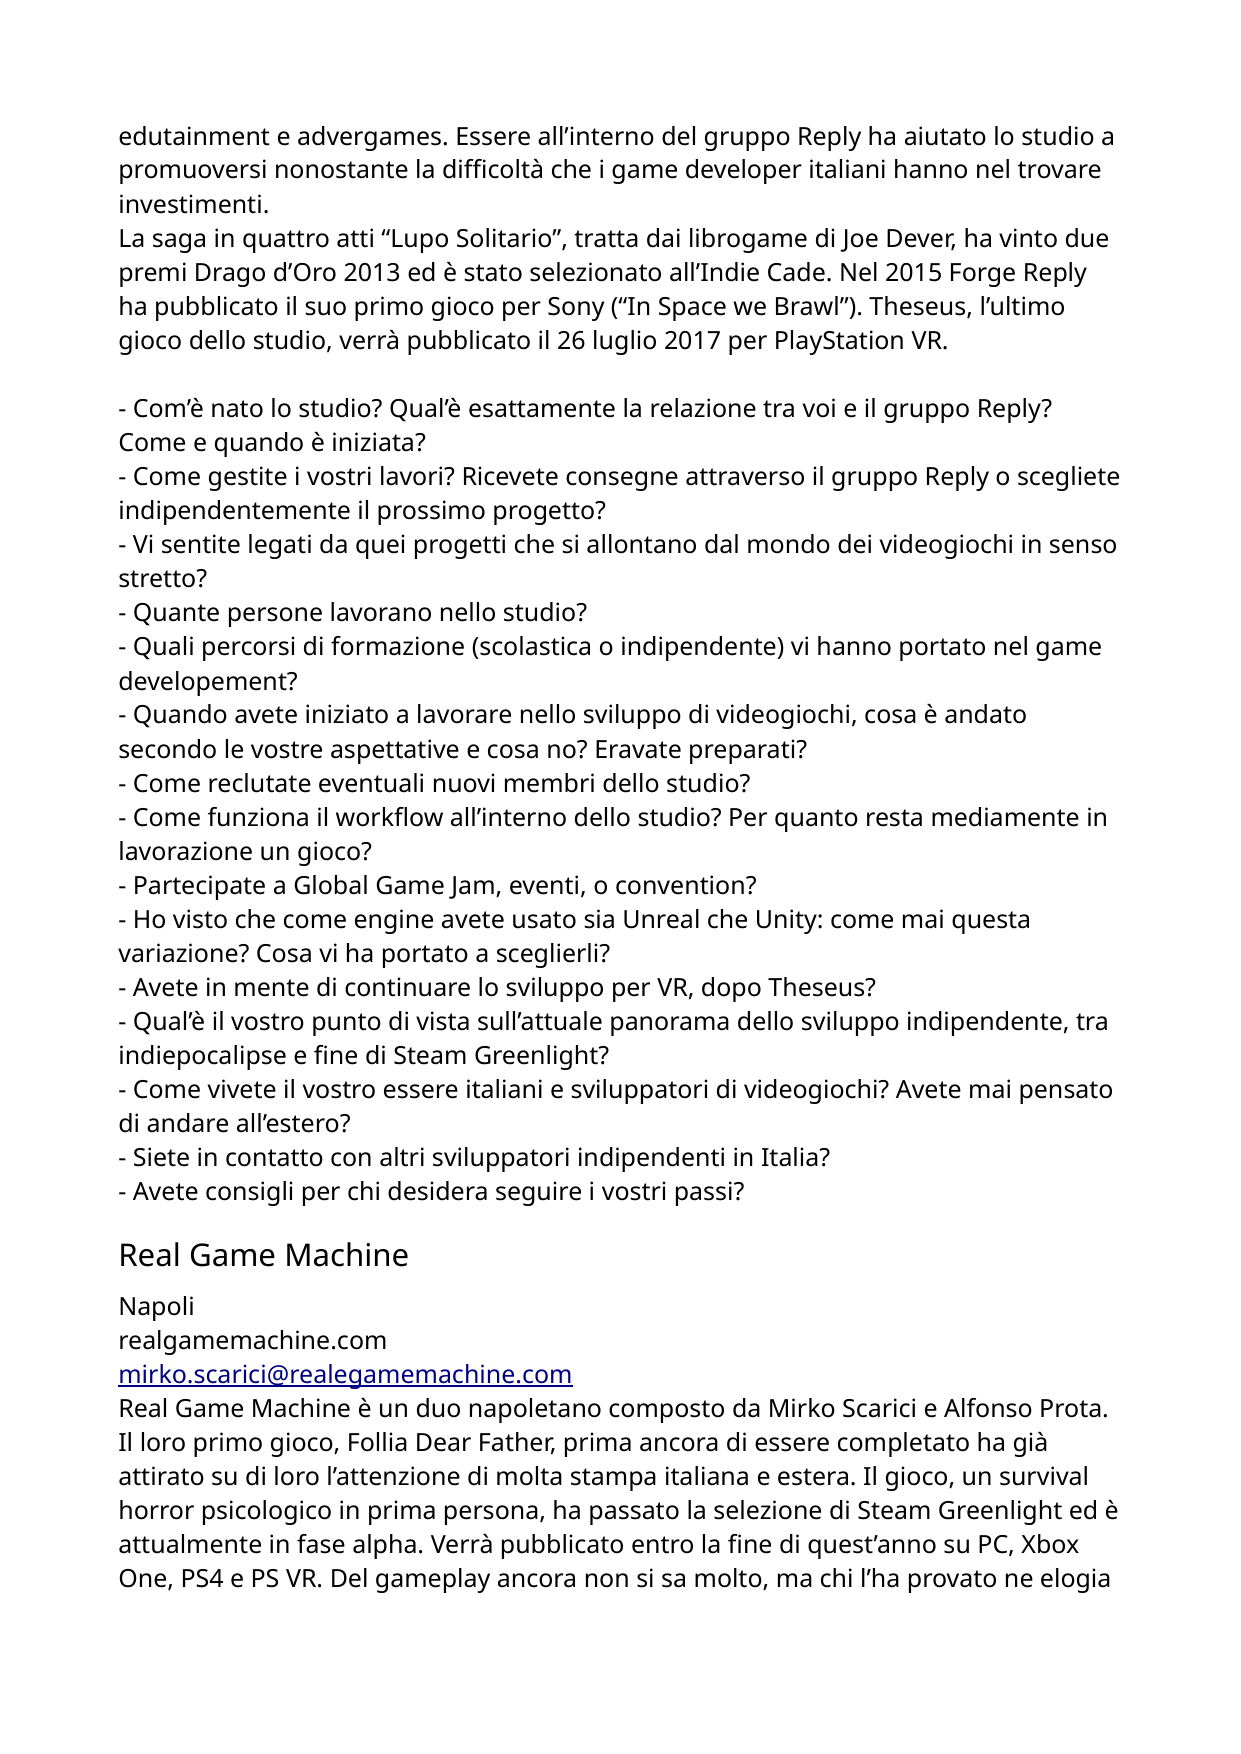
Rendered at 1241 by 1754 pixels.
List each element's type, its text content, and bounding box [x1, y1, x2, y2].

text - Partecipate a Global Game Jam, eventi, o convention? [118, 867, 1122, 902]
text - Avete in mente di continuare lo sviluppo per VR, dopo Theseus? [118, 970, 1122, 1004]
text Real Game Machine è un duo napoletano composto da Mirko Scarici e Alfonso Prota. Il loro primo gioco, Follia Dear Father, prima ancora di essere completato ha già attirato su di loro l’attenzione di molta stampa italiana e estera. Il gioco, un survival horror psicologico in prima persona, ha passato la selezione di Steam Greenlight ed è attualmente in fase alpha. Verrà pubblicato entro la fine di quest’anno su PC, Xbox One, PS4 e PS VR. Del gameplay ancora non si sa molto, ma chi l’ha provato ne elogia [118, 1390, 1122, 1595]
text - Come funziona il workflow all’interno dello studio? Per quanto resta mediamente in lavorazione un gioco? [118, 799, 1122, 867]
text - Come gestite i vostri lavori? Ricevete consegne attraverso il gruppo Reply o scegliete indipendentemente il prossimo progetto? [118, 459, 1122, 527]
text - Ho visto che come engine avete usato sia Unreal che Unity: come mai questa variazione? Cosa vi ha portato a sceglierli? [118, 902, 1122, 970]
text - Qual’è il vostro punto di vista sull’attuale panorama dello sviluppo indipendente, tra indiepocalipse e fine di Steam Greenlight? [118, 1004, 1122, 1072]
text - Quali percorsi di formazione (scolastica o indipendente) vi hanno portato nel game developement? [118, 629, 1122, 697]
text La saga in quattro atti “Lupo Solitario”, tratta dai librogame di Joe Dever, ha vinto due premi Drago d’Oro 2013 ed è stato selezionato all’Indie Cade. Nel 2015 Forge Reply ha pubblicato il suo primo gioco per Sony (“In Space we Brawl”). Theseus, l’ultimo gioco dello studio, verrà pubblicato il 26 luglio 2017 per PlayStation VR. [118, 220, 1122, 357]
text edutainment e advergames. Essere all’interno del gruppo Reply ha aiutato lo studio a promuoversi nonostante la difficoltà che i game developer italiani hanno nel trovare investimenti. [118, 118, 1122, 220]
text Napoli [118, 1288, 1122, 1322]
subtitle Real Game Machine [118, 1233, 1122, 1276]
text - Quando avete iniziato a lavorare nello sviluppo di videogiochi, cosa è andato secondo le vostre aspettative e cosa no? Eravate preparati? [118, 697, 1122, 765]
text - Come reclutate eventuali nuovi membri dello studio? [118, 765, 1122, 799]
text - Siete in contatto con altri sviluppatori indipendenti in Italia? [118, 1140, 1122, 1174]
text - Vi sentite legati da quei progetti che si allontano dal mondo dei videogiochi in senso stretto? [118, 527, 1122, 595]
text - Com’è nato lo studio? Qual’è esattamente la relazione tra voi e il gruppo Reply? Come e quando è iniziata? [118, 391, 1122, 459]
text - Come vivete il vostro essere italiani e sviluppatori di videogiochi? Avete mai pensato di andare all’estero? [118, 1072, 1122, 1140]
text - Quante persone lavorano nello studio? [118, 595, 1122, 629]
text - Avete consigli per chi desidera seguire i vostri passi? [118, 1174, 1122, 1208]
text realgamemachine.com [118, 1322, 1122, 1356]
text mirko.scarici@realegamemachine.com [118, 1356, 1122, 1390]
